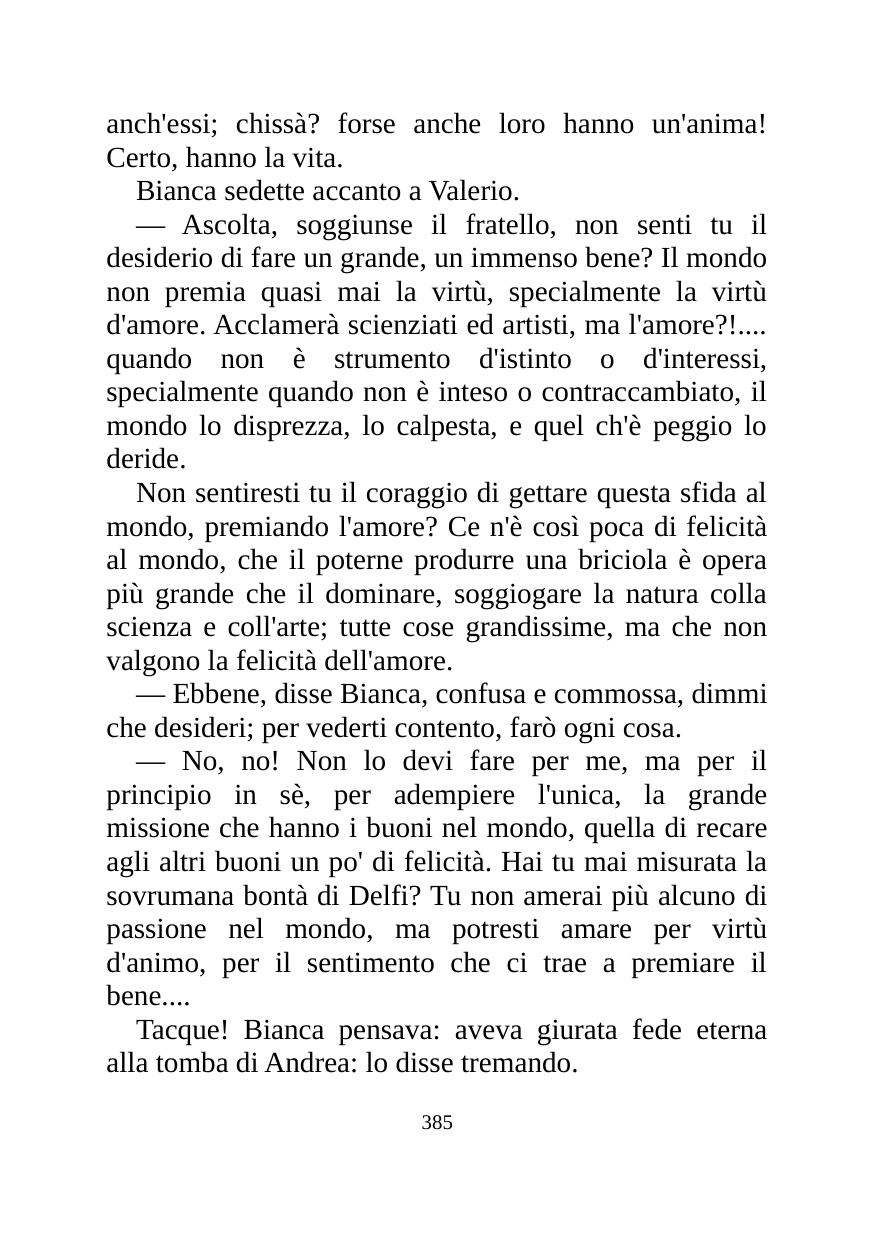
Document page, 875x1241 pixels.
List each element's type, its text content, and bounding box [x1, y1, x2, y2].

text anch'essi; chissà? forse anche loro hanno un'anima! Certo, hanno la vita. [106, 106, 768, 173]
text Bianca sedette accanto a Valerio. [106, 173, 768, 207]
text — Ebbene, disse Bianca, confusa e commossa, dimmi che desideri; per vederti contento, farò ogni cosa. [106, 676, 768, 743]
text Non sentiresti tu il coraggio di gettare questa sfida al mondo, premiando l'amore? Ce n'è così poca di felicità al mondo, che il poterne produrre una briciola è opera più grande che il dominare, soggiogare la natura colla scienza e coll'arte; tutte cose grandissime, ma che non valgono la felicità dell'amore. [106, 475, 768, 676]
text Tacque! Bianca pensava: aveva giurata fede eterna alla tomba di Andrea: lo disse tremando. [106, 1012, 768, 1079]
text — Ascolta, soggiunse il fratello, non senti tu il desiderio di fare un grande, un immenso bene? Il mondo non premia quasi mai la virtù, specialmente la virtù d'amore. Acclamerà scienziati ed artisti, ma l'amore?!.... quando non è strumento d'istinto o d'interessi, specialmente quando non è inteso o contraccambiato, il mondo lo disprezza, lo calpesta, e quel ch'è peggio lo deride. [106, 207, 768, 475]
text — No, no! Non lo devi fare per me, ma per il principio in sè, per adempiere l'unica, la grande missione che hanno i buoni nel mondo, quella di recare agli altri buoni un po' di felicità. Hai tu mai misurata la sovrumana bontà di Delfi? Tu non amerai più alcuno di passione nel mondo, ma potresti amare per virtù d'animo, per il sentimento che ci trae a premiare il bene.... [106, 743, 768, 1012]
